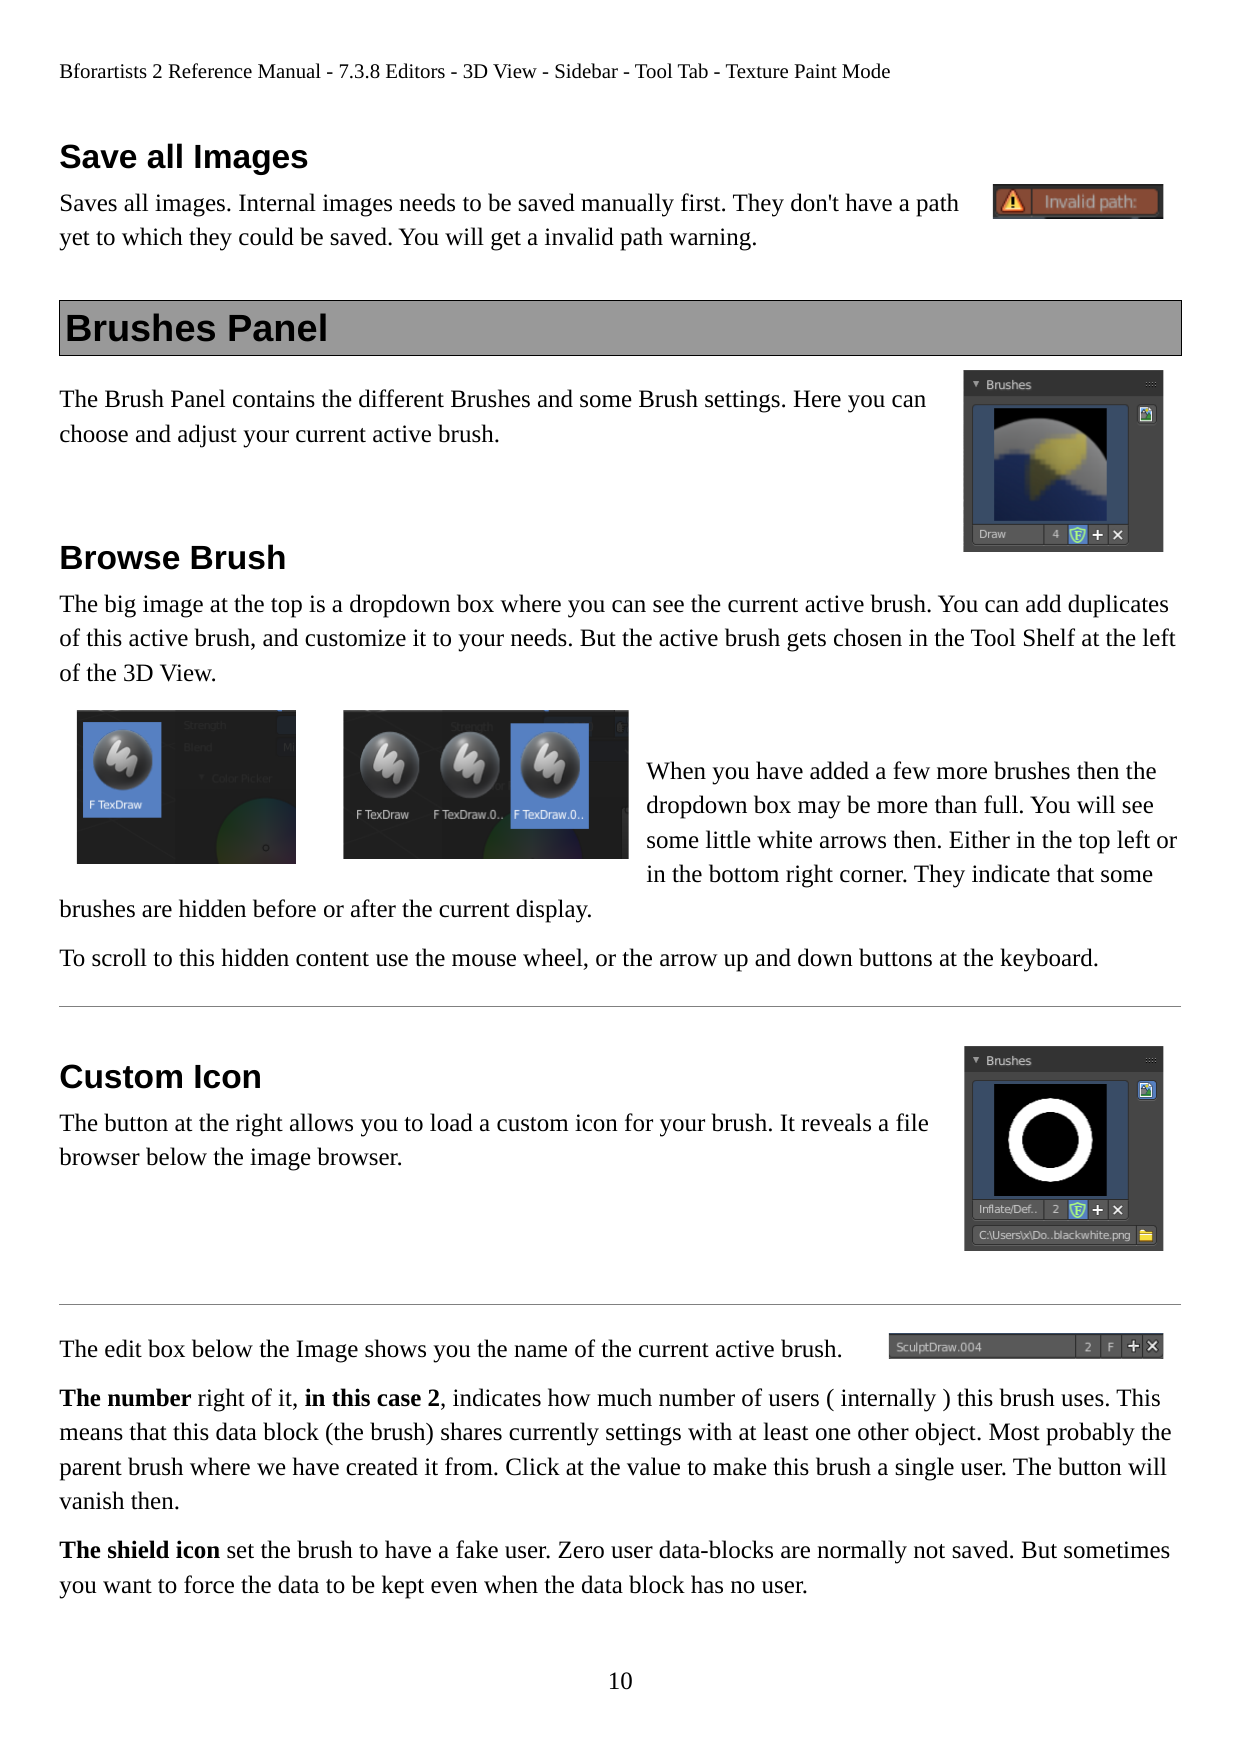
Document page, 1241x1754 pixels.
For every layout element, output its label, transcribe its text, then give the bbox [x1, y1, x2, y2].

text The edit box below the Image shows you the name of the current active brush. [59, 1334, 1181, 1363]
subtitle Browse Brush [59, 538, 1181, 576]
picture [992, 184, 1164, 219]
picture [963, 370, 1164, 552]
text To scroll to this hidden content use the mouse wheel, or the arrow up and down buttons at the keyboard. [59, 943, 1181, 972]
text When you have added a few more brushes then the dropdown box may be more than full. You will see some little white arrows then. Either in the top left or in the bottom right corner. They indicate that some brushes are hidden before or after the current display. [59, 756, 1181, 922]
text Saves all images. Internal images needs to be saved manually first. They don't have a path yet to which they could be saved. You will get a invalid path warning. [59, 188, 1181, 251]
picture [964, 1046, 1164, 1251]
text The button at the right allows you to load a custom icon for your brush. It reveals a file browser below the image browser. [59, 1108, 964, 1171]
text The number right of it, in this case 2, indicates how much number of users ( internally ) this brush uses. This means that this data block (the brush) shares currently settings with at least one other object. Most probably the parent brush where we have created it from. Click at the value to make this brush a single user. The button will vanish then. [59, 1383, 1181, 1515]
text The Brush Panel contains the different Brushes and some Brush settings. Here you can choose and adjust your current active brush. [59, 384, 963, 447]
picture [343, 710, 629, 859]
picture [76, 710, 296, 864]
table_header Brushes Panel [60, 301, 1181, 355]
subtitle Save all Images [59, 137, 1181, 175]
text The big image at the top is a dropdown box where you can see the current active brush. You can add duplicates of this active brush, and customize it to your needs. But the active brush gets chosen in the Tool Shelf at the left of the 3D View. [59, 589, 1181, 686]
subtitle [1164, 1057, 1181, 1096]
picture [888, 1333, 1164, 1359]
subtitle Custom Icon [59, 1057, 964, 1096]
text The shield icon set the brush to have a fake user. Zero user data-blocks are normally not saved. But sometimes you want to force the data to be kept even when the data block has no user. [59, 1535, 1181, 1599]
